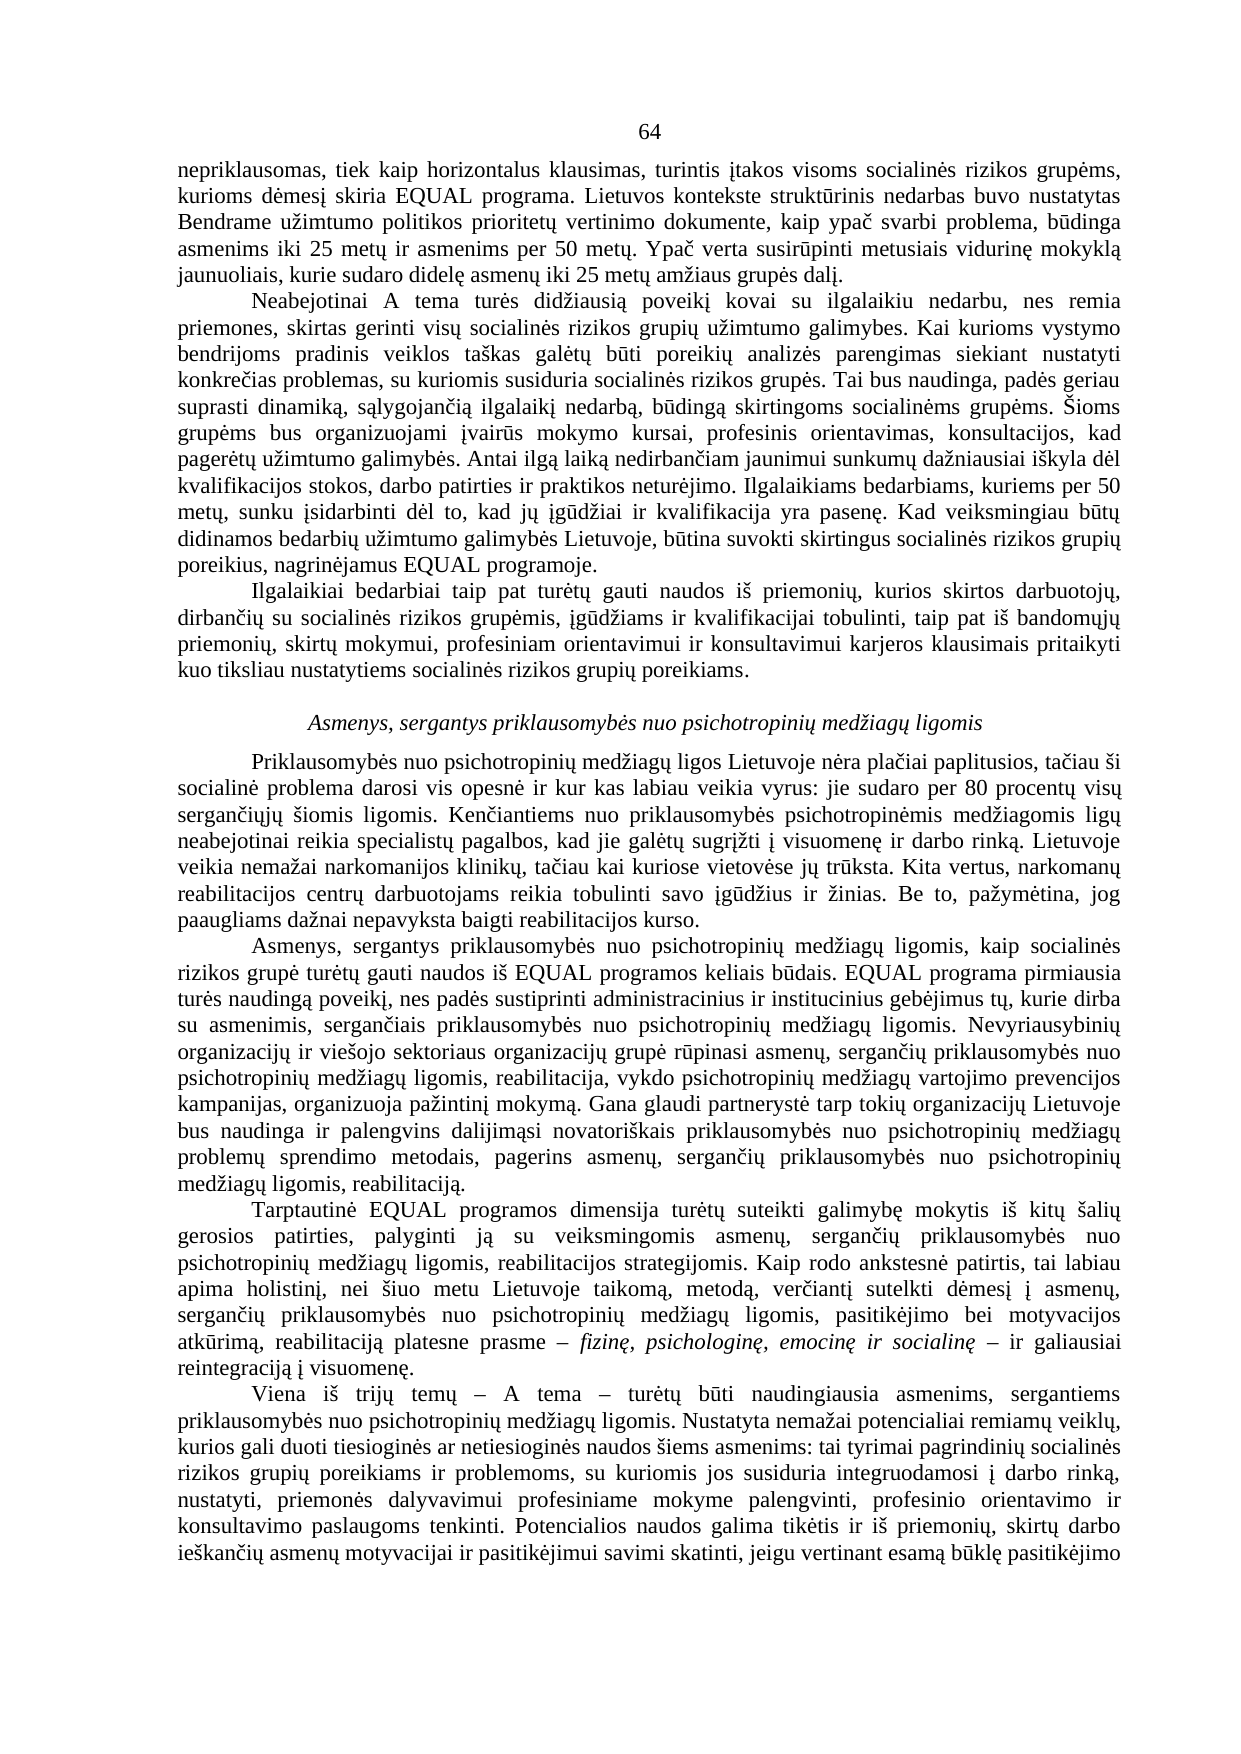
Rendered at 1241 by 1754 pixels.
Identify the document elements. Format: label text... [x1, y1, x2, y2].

text Tarptautinė EQUAL programos dimensija turėtų suteikti galimybę mokytis iš kitų šalių gerosios patirties, palyginti ją su veiksmingomis asmenų, sergančių priklausomybės nuo psichotropinių medžiagų ligomis, reabilitacijos strategijomis. Kaip rodo ankstesnė patirtis, tai labiau apima holistinį, nei šiuo metu Lietuvoje taikomą, metodą, verčiantį sutelkti dėmesį į asmenų, sergančių priklausomybės nuo psichotropinių medžiagų ligomis, pasitikėjimo bei motyvacijos atkūrimą, reabilitaciją platesne prasme – fizinę, psichologinę, emocinę ir socialinę – ir galiausiai reintegraciją į visuomenę. [177, 1196, 1122, 1380]
text nepriklausomas, tiek kaip horizontalus klausimas, turintis įtakos visoms socialinės rizikos grupėms, kurioms dėmesį skiria EQUAL programa. Lietuvos kontekste struktūrinis nedarbas buvo nustatytas Bendrame užimtumo politikos prioritetų vertinimo dokumente, kaip ypač svarbi problema, būdinga asmenims iki 25 metų ir asmenims per 50 metų. Ypač verta susirūpinti metusiais vidurinę mokyklą jaunuoliais, kurie sudaro didelę asmenų iki 25 metų amžiaus grupės dalį. [177, 156, 1122, 287]
text Asmenys, sergantys priklausomybės nuo psichotropinių medžiagų ligomis [177, 709, 1122, 735]
text Asmenys, sergantys priklausomybės nuo psichotropinių medžiagų ligomis, kaip socialinės rizikos grupė turėtų gauti naudos iš EQUAL programos keliais būdais. EQUAL programa pirmiausia turės naudingą poveikį, nes padės sustiprinti administracinius ir institucinius gebėjimus tų, kurie dirba su asmenimis, sergančiais priklausomybės nuo psichotropinių medžiagų ligomis. Nevyriausybinių organizacijų ir viešojo sektoriaus organizacijų grupė rūpinasi asmenų, sergančių priklausomybės nuo psichotropinių medžiagų ligomis, reabilitacija, vykdo psichotropinių medžiagų vartojimo prevencijos kampanijas, organizuoja pažintinį mokymą. Gana glaudi partnerystė tarp tokių organizacijų Lietuvoje bus naudinga ir palengvins dalijimąsi novatoriškais priklausomybės nuo psichotropinių medžiagų problemų sprendimo metodais, pagerins asmenų, sergančių priklausomybės nuo psichotropinių medžiagų ligomis, reabilitaciją. [177, 932, 1122, 1196]
text Priklausomybės nuo psichotropinių medžiagų ligos Lietuvoje nėra plačiai paplitusios, tačiau ši socialinė problema darosi vis opesnė ir kur kas labiau veikia vyrus: jie sudaro per 80 procentų visų sergančiųjų šiomis ligomis. Kenčiantiems nuo priklausomybės psichotropinėmis medžiagomis ligų neabejotinai reikia specialistų pagalbos, kad jie galėtų sugrįžti į visuomenę ir darbo rinką. Lietuvoje veikia nemažai narkomanijos klinikų, tačiau kai kuriose vietovėse jų trūksta. Kita vertus, narkomanų reabilitacijos centrų darbuotojams reikia tobulinti savo įgūdžius ir žinias. Be to, pažymėtina, jog paaugliams dažnai nepavyksta baigti reabilitacijos kurso. [177, 748, 1122, 932]
text Ilgalaikiai bedarbiai taip pat turėtų gauti naudos iš priemonių, kurios skirtos darbuotojų, dirbančių su socialinės rizikos grupėmis, įgūdžiams ir kvalifikacijai tobulinti, taip pat iš bandomųjų priemonių, skirtų mokymui, profesiniam orientavimui ir konsultavimui karjeros klausimais pritaikyti kuo tiksliau nustatytiems socialinės rizikos grupių poreikiams. [177, 577, 1122, 683]
text Viena iš trijų temų – A tema – turėtų būti naudingiausia asmenims, sergantiems priklausomybės nuo psichotropinių medžiagų ligomis. Nustatyta nemažai potencialiai remiamų veiklų, kurios gali duoti tiesioginės ar netiesioginės naudos šiems asmenims: tai tyrimai pagrindinių socialinės rizikos grupių poreikiams ir problemoms, su kuriomis jos susiduria integruodamosi į darbo rinką, nustatyti, priemonės dalyvavimui profesiniame mokyme palengvinti, profesinio orientavimo ir konsultavimo paslaugoms tenkinti. Potencialios naudos galima tikėtis ir iš priemonių, skirtų darbo ieškančių asmenų motyvacijai ir pasitikėjimui savimi skatinti, jeigu vertinant esamą būklę pasitikėjimo [177, 1380, 1122, 1565]
text Neabejotinai A tema turės didžiausią poveikį kovai su ilgalaikiu nedarbu, nes remia priemones, skirtas gerinti visų socialinės rizikos grupių užimtumo galimybes. Kai kurioms vystymo bendrijoms pradinis veiklos taškas galėtų būti poreikių analizės parengimas siekiant nustatyti konkrečias problemas, su kuriomis susiduria socialinės rizikos grupės. Tai bus naudinga, padės geriau suprasti dinamiką, sąlygojančią ilgalaikį nedarbą, būdingą skirtingoms socialinėms grupėms. Šioms grupėms bus organizuojami įvairūs mokymo kursai, profesinis orientavimas, konsultacijos, kad pagerėtų užimtumo galimybės. Antai ilgą laiką nedirbančiam jaunimui sunkumų dažniausiai iškyla dėl kvalifikacijos stokos, darbo patirties ir praktikos neturėjimo. Ilgalaikiams bedarbiams, kuriems per 50 metų, sunku įsidarbinti dėl to, kad jų įgūdžiai ir kvalifikacija yra pasenę. Kad veiksmingiau būtų didinamos bedarbių užimtumo galimybės Lietuvoje, būtina suvokti skirtingus socialinės rizikos grupių poreikius, nagrinėjamus EQUAL programoje. [177, 287, 1122, 577]
